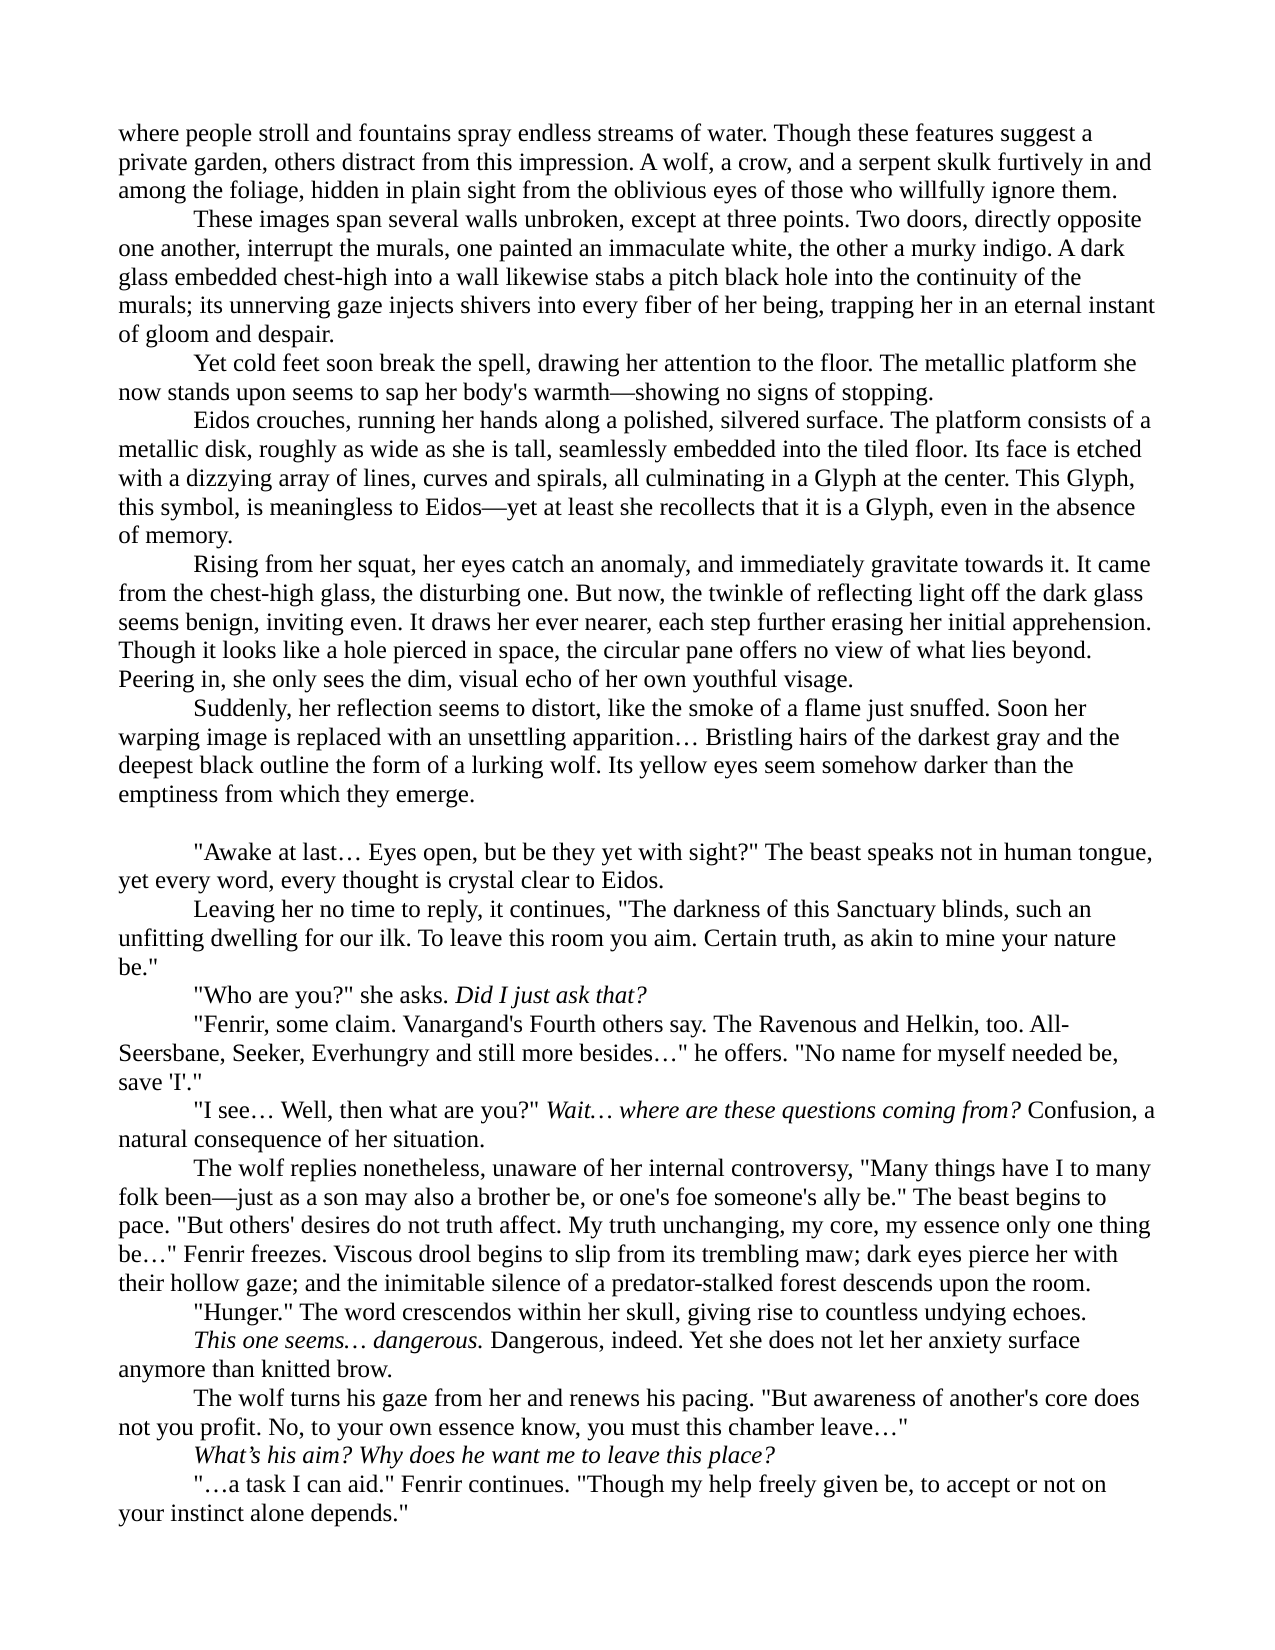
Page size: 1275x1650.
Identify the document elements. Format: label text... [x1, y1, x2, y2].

text The wolf replies nonetheless, unaware of her internal controversy, "Many things have I to many folk been—just as a son may also a brother be, or one's foe someone's ally be." The beast begins to pace. "But others' desires do not truth affect. My truth unchanging, my core, my essence only one thing be…" Fenrir freezes. Viscous drool begins to slip from its trembling maw; dark eyes pierce her with their hollow gaze; and the inimitable silence of a predator-stalked forest descends upon the room. [118, 1153, 1157, 1297]
text "Awake at last… Eyes open, but be they yet with sight?" The beast speaks not in human tongue, yet every word, every thought is crystal clear to Eidos. [118, 837, 1157, 894]
text "Fenrir, some claim. Vanargand's Fourth others say. The Ravenous and Helkin, too. All-Seersbane, Seeker, Everhungry and still more besides…" he offers. "No name for myself needed be, save 'I'." [118, 1009, 1157, 1096]
text "Who are you?" she asks. Did I just ask that? [118, 981, 1157, 1009]
text "Hunger." The word crescendos within her skull, giving rise to countless undying echoes. [118, 1297, 1157, 1326]
text "…a task I can aid." Fenrir continues. "Though my help freely given be, to accept or not on your instinct alone depends." [118, 1469, 1157, 1527]
text These images span several walls unbroken, except at three points. Two doors, directly opposite one another, interrupt the murals, one painted an immaculate white, the other a murky indigo. A dark glass embedded chest-high into a wall likewise stabs a pitch black hole into the continuity of the murals; its unnerving gaze injects shivers into every fiber of her being, trapping her in an eternal instant of gloom and despair. [118, 204, 1157, 348]
text Yet cold feet soon break the spell, drawing her attention to the floor. The metallic platform she now stands upon seems to sap her body's warmth—showing no signs of stopping. [118, 348, 1157, 406]
text where people stroll and fountains spray endless streams of water. Though these features suggest a private garden, others distract from this impression. A wolf, a crow, and a serpent skulk furtively in and among the foliage, hidden in plain sight from the oblivious eyes of those who willfully ignore them. [118, 118, 1157, 204]
text Eidos crouches, running her hands along a polished, silvered surface. The platform consists of a metallic disk, roughly as wide as she is tall, seamlessly embedded into the tiled floor. Its face is etched with a dizzying array of lines, curves and spirals, all culminating in a Glyph at the center. This Glyph, this symbol, is meaningless to Eidos—yet at least she recollects that it is a Glyph, even in the absence of memory. [118, 406, 1157, 549]
text The wolf turns his gaze from her and renews his pacing. "But awareness of another's core does not you profit. No, to your own essence know, you must this chamber leave…" [118, 1383, 1157, 1441]
text What’s his aim? Why does he want me to leave this place? [118, 1441, 1157, 1469]
text "I see… Well, then what are you?" Wait… where are these questions coming from? Confusion, a natural consequence of her situation. [118, 1096, 1157, 1153]
text Suddenly, her reflection seems to distort, like the smoke of a flame just snuffed. Soon her warping image is replaced with an unsettling apparition… Bristling hairs of the darkest gray and the deepest black outline the form of a lurking wolf. Its yellow eyes seem somehow darker than the emptiness from which they emerge. [118, 693, 1157, 808]
text Rising from her squat, her eyes catch an anomaly, and immediately gravitate towards it. It came from the chest-high glass, the disturbing one. But now, the twinkle of reflecting light off the dark glass seems benign, inviting even. It draws her ever nearer, each step further erasing her initial apprehension. Though it looks like a hole pierced in space, the circular pane offers no view of what lies beyond. Peering in, she only sees the dim, visual echo of her own youthful visage. [118, 549, 1157, 693]
text This one seems… dangerous. Dangerous, indeed. Yet she does not let her anxiety surface anymore than knitted brow. [118, 1326, 1157, 1383]
text Leaving her no time to reply, it continues, "The darkness of this Sanctuary blinds, such an unfitting dwelling for our ilk. To leave this room you aim. Certain truth, as akin to mine your nature be." [118, 894, 1157, 981]
